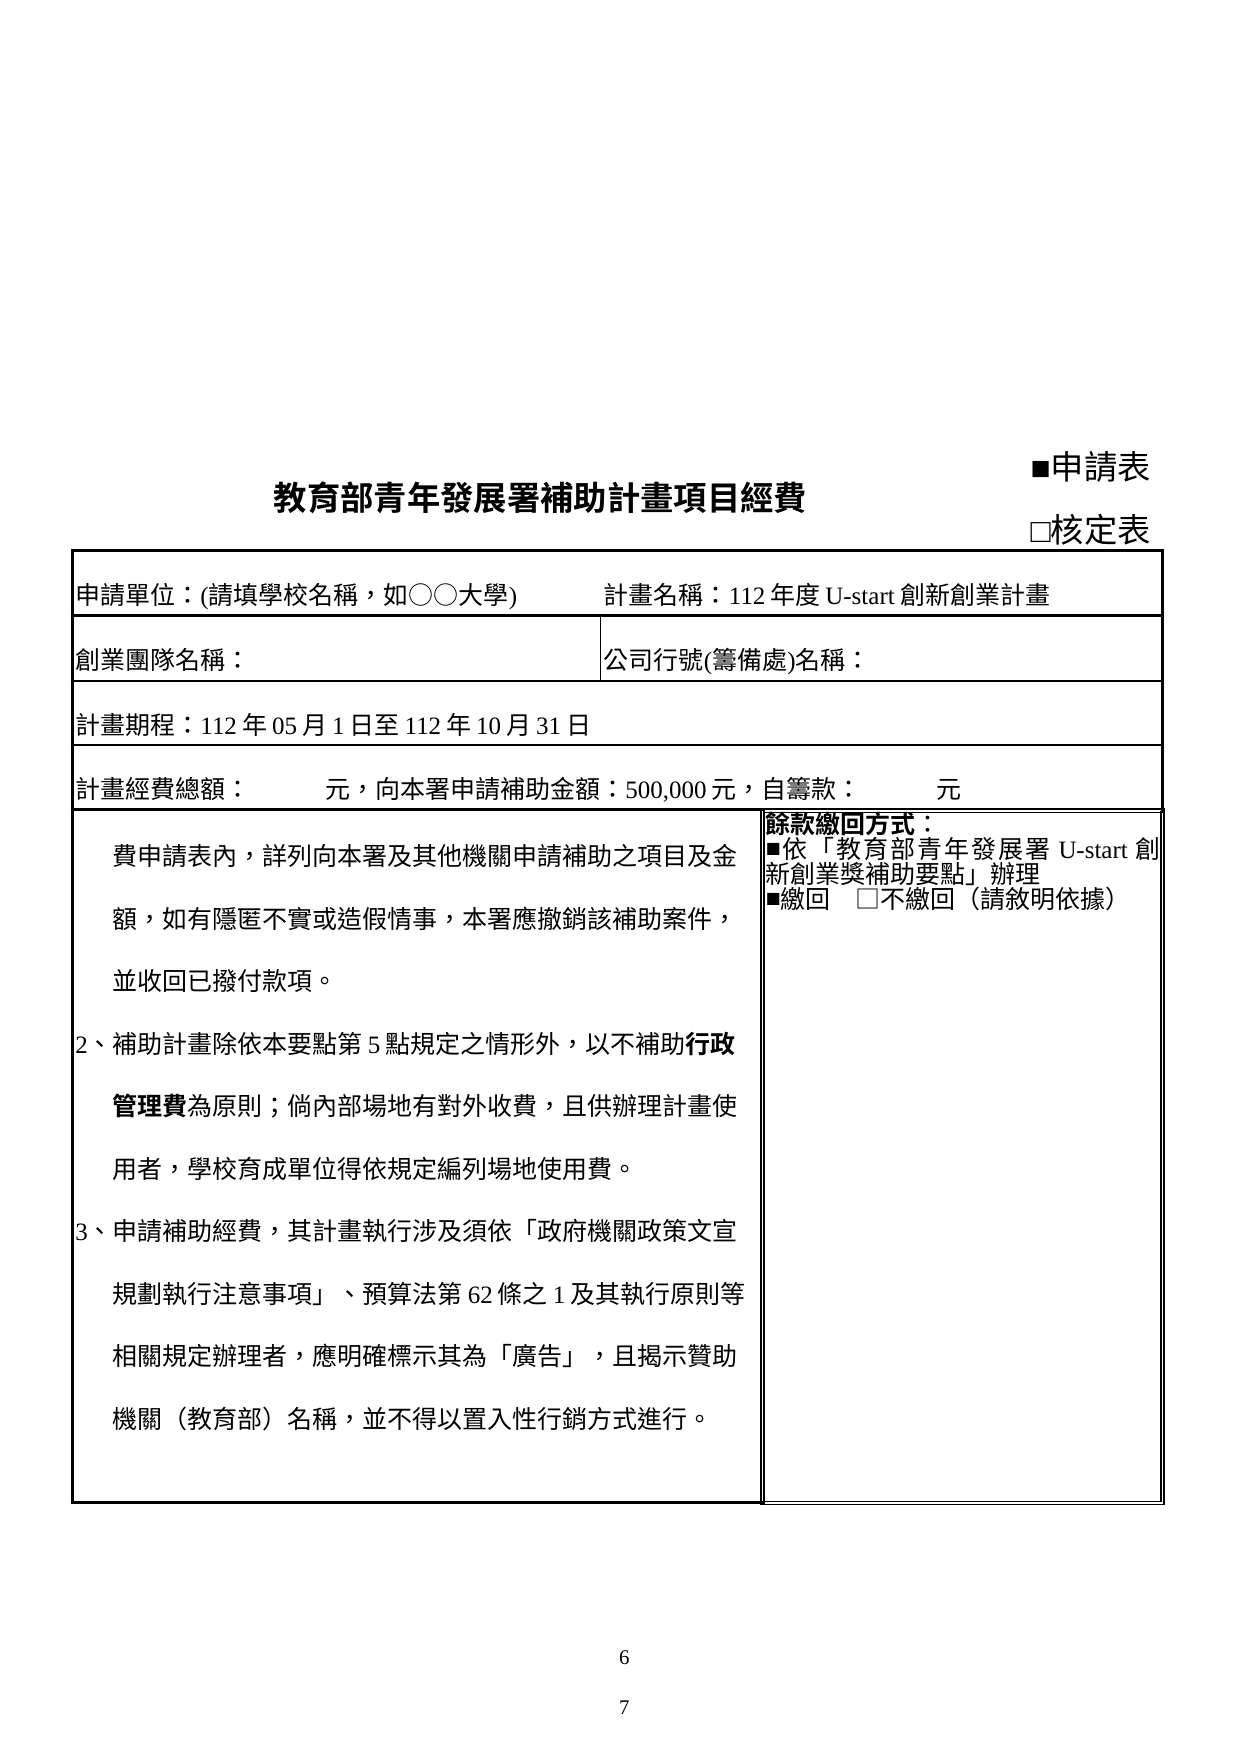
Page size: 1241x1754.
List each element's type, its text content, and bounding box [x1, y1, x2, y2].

table_cell 計畫經費總額： 元，向本署申請補助金額：500,000元，自籌款： 元 [74, 746, 1161, 808]
table_header 教育部青年發展署補助計畫項目經費 [76, 424, 1004, 548]
table_cell 創業團隊名稱： [74, 617, 600, 680]
table_cell [1164, 549, 1168, 614]
table_cell 餘款繳回方式： ■依「教育部青年發展署U-start創新創業獎補助要點」辦理 ■繳回 □不繳回（請敘明依據） [765, 813, 1160, 1501]
table_cell 計畫期程：112年05月1日至112年10月31日 [74, 682, 1161, 744]
table_cell 申請單位：(請填學校名稱，如○○大學) [74, 552, 601, 614]
table_cell 費申請表內，詳列向本署及其他機關申請補助之項目及金額，如有隱匿不實或造假情事，本署應撤銷該補助案件，並收回已撥付款項。 2、補助計畫除依本要點第5點規定之情形外，以不補助行政管理費為原則；倘內部場地有對外收費，且供辦理計畫使用者，學校育成單位得依規定編列場地使用費。 3、申請補助經費，其計畫執行涉及須依「政府機關政策文宣規劃執行注意事項」、預算法第62條之1及其執行原則等相關規定辦理者，應明確標示其為「廣告」，且揭示贊助機關（教育部）名稱，並不得以置入性行銷方式進行。 [74, 811, 760, 1501]
table_header [72, 424, 76, 548]
table_cell 計畫名稱：112年度U-start創新創業計畫 [601, 552, 1161, 614]
table_cell 公司行號(籌備處)名稱： [601, 617, 1161, 680]
table_cell [1164, 744, 1168, 808]
table_header ■申請表 □核定表 [1004, 424, 1168, 548]
table_cell [1164, 680, 1168, 744]
table_cell [1164, 614, 1168, 680]
